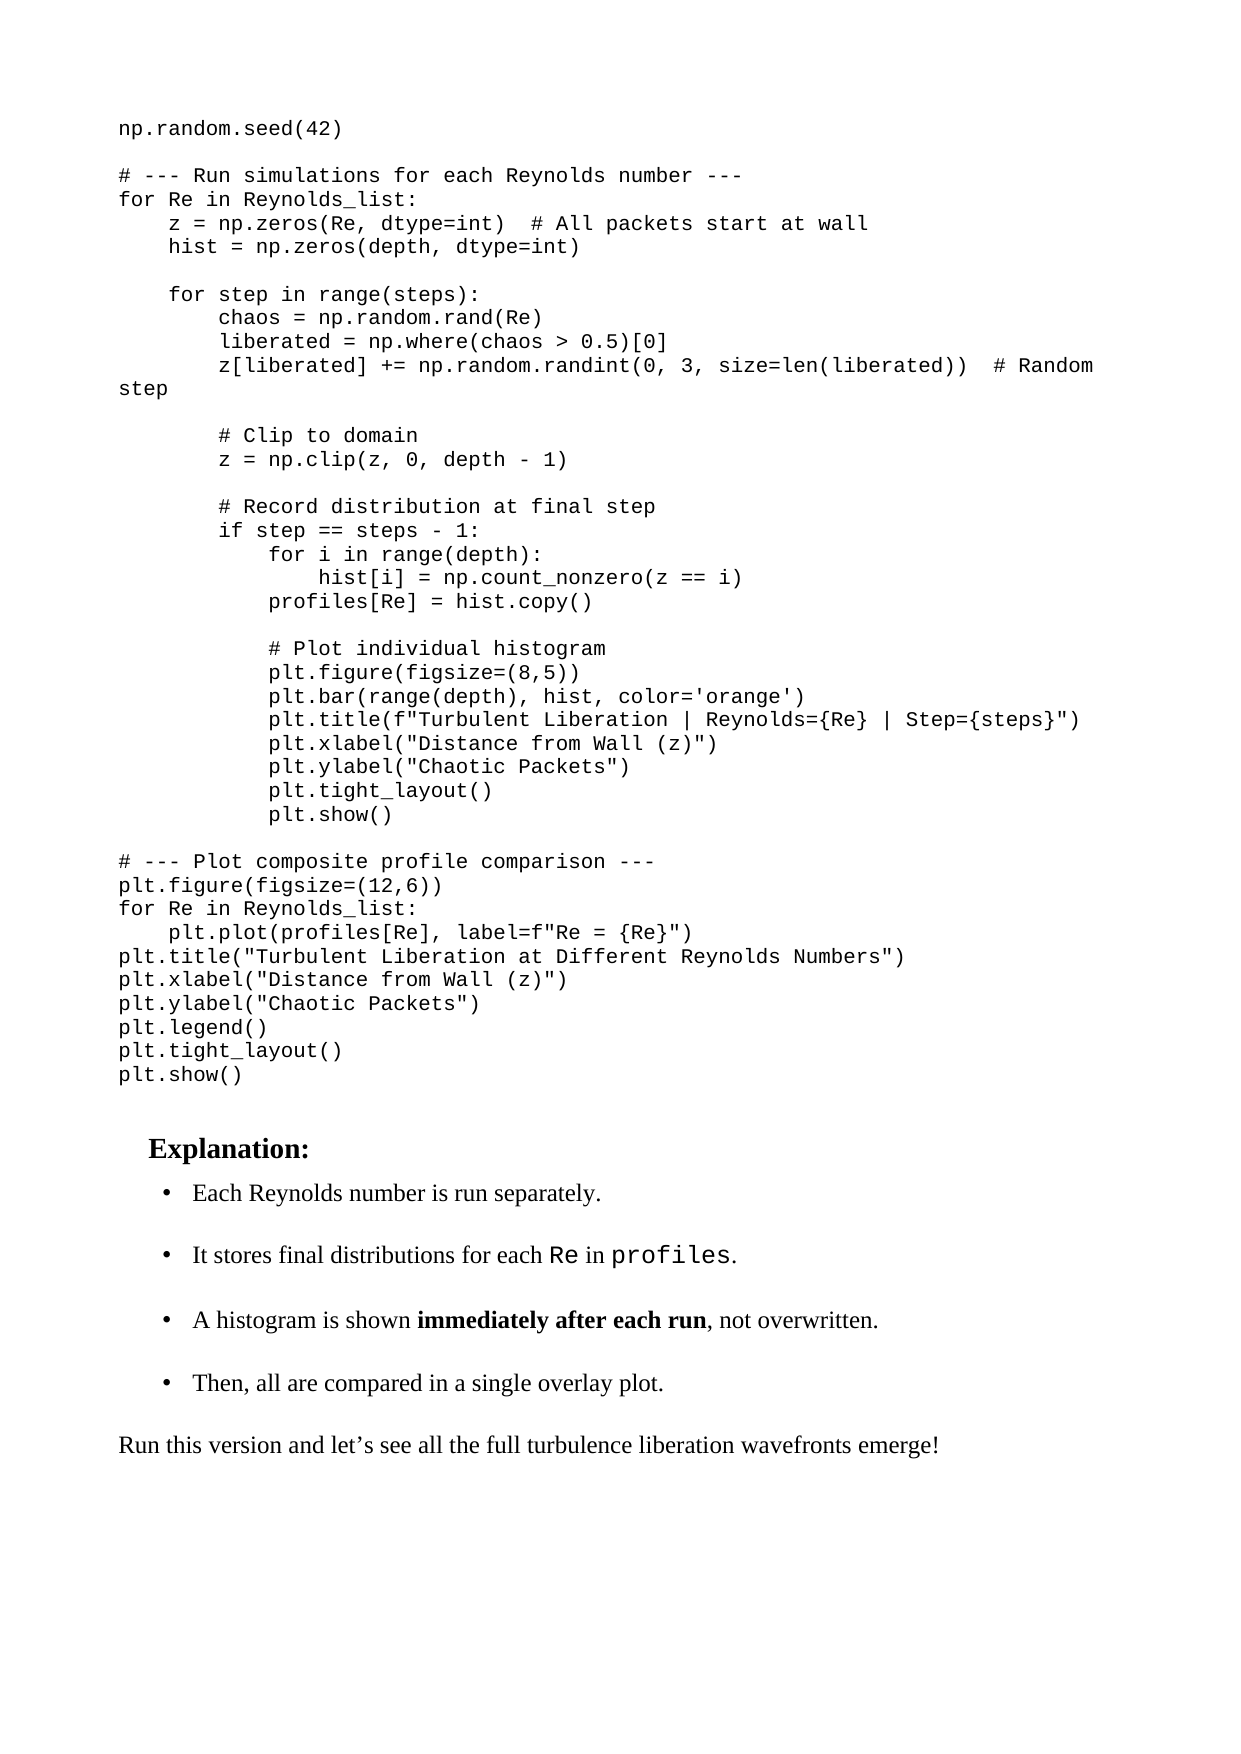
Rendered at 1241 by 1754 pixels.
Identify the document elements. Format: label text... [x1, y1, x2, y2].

text z = np.clip(z, 0, depth - 1) [118, 449, 1122, 473]
text hist = np.zeros(depth, dtype=int) [118, 236, 1122, 260]
text plt.bar(range(depth), hist, color='orange') [118, 686, 1122, 709]
text # Clip to domain [118, 426, 1122, 449]
text z = np.zeros(Re, dtype=int) # All packets start at wall [118, 213, 1122, 236]
list Then, all are compared in a single overlay plot. [162, 1368, 1122, 1396]
list Each Reynolds number is run separately. [162, 1178, 1122, 1206]
text Run this version and let’s see all the full turbulence liberation wavefronts emerge! [118, 1430, 1122, 1459]
text # --- Run simulations for each Reynolds number --- [118, 165, 1122, 189]
text chaos = np.random.rand(Re) [118, 307, 1122, 331]
text profiles[Re] = hist.copy() [118, 591, 1122, 615]
text plt.tight_layout() [118, 780, 1122, 804]
text z[liberated] += np.random.randint(0, 3, size=len(liberated)) # Random step [118, 354, 1122, 402]
text if step == steps - 1: [118, 520, 1122, 544]
text # Record distribution at final step [118, 496, 1122, 520]
text plt.xlabel("Distance from Wall (z)") [118, 733, 1122, 757]
subtitle 🔧 Explanation: [118, 1132, 1122, 1165]
text for step in range(steps): [118, 284, 1122, 307]
text plt.legend() [118, 1017, 1122, 1040]
text plt.ylabel("Chaotic Packets") [118, 757, 1122, 780]
text liberated = np.where(chaos > 0.5)[0] [118, 331, 1122, 354]
text plt.tight_layout() [118, 1040, 1122, 1064]
text hist[i] = np.count_nonzero(z == i) [118, 567, 1122, 591]
text for Re in Reynolds_list: [118, 898, 1122, 922]
text for i in range(depth): [118, 544, 1122, 567]
text np.random.seed(42) [118, 118, 1122, 142]
text plt.figure(figsize=(8,5)) [118, 662, 1122, 686]
text # Plot individual histogram [118, 638, 1122, 662]
text plt.ylabel("Chaotic Packets") [118, 993, 1122, 1017]
list It stores final distributions for each Re in profiles. [162, 1240, 1122, 1271]
text # --- Plot composite profile comparison --- [118, 851, 1122, 875]
text plt.figure(figsize=(12,6)) [118, 875, 1122, 898]
text plt.title("Turbulent Liberation at Different Reynolds Numbers") [118, 946, 1122, 969]
text plt.show() [118, 1064, 1122, 1088]
text plt.show() [118, 804, 1122, 827]
list A histogram is shown immediately after each run, not overwritten. [162, 1305, 1122, 1334]
text plt.title(f"Turbulent Liberation | Reynolds={Re} | Step={steps}") [118, 709, 1122, 733]
text for Re in Reynolds_list: [118, 189, 1122, 213]
text plt.xlabel("Distance from Wall (z)") [118, 969, 1122, 993]
text plt.plot(profiles[Re], label=f"Re = {Re}") [118, 922, 1122, 946]
